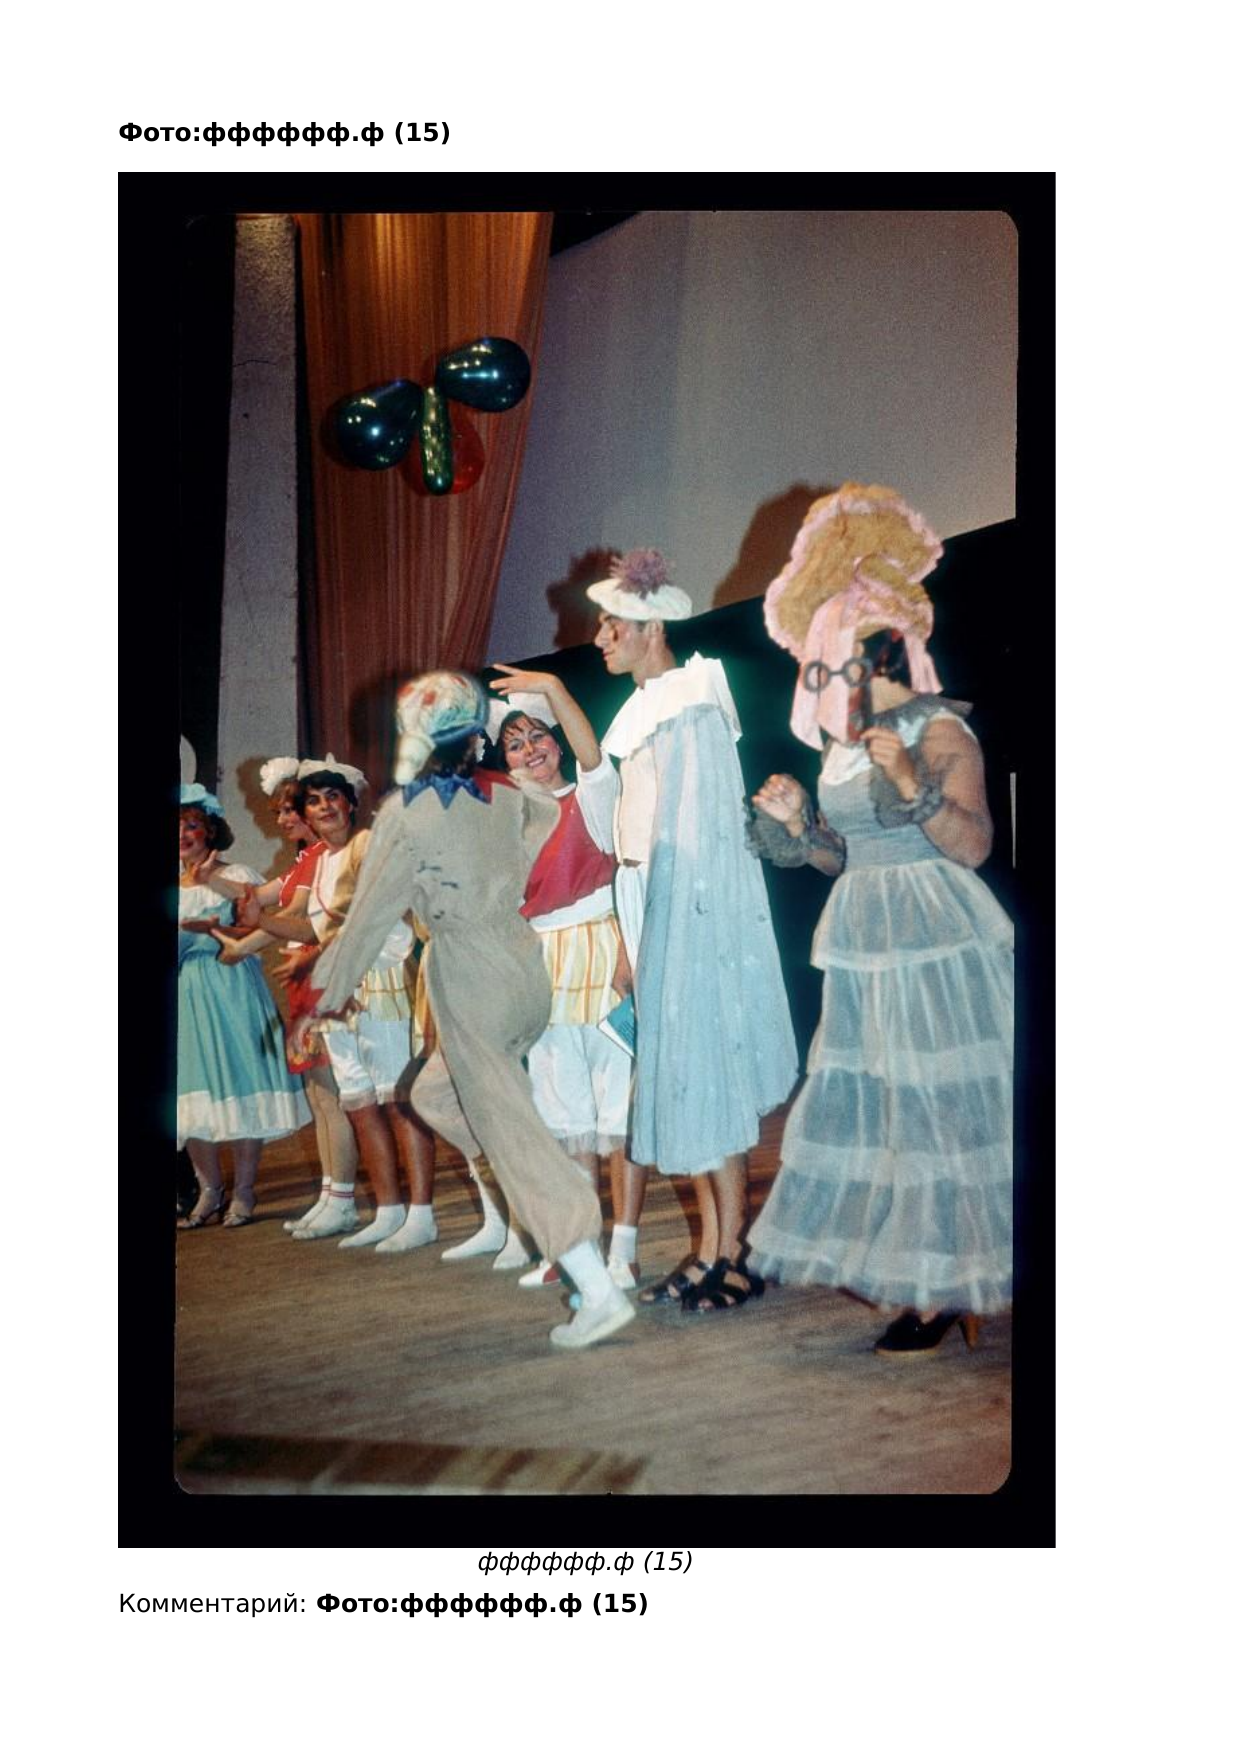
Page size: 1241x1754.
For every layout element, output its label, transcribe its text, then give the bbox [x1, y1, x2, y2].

text Комментарий: Фото:фффффф.ф (15) [118, 1589, 1122, 1618]
text фффффф.ф (15) [118, 1548, 1056, 1577]
picture [118, 172, 1056, 1548]
subtitle Фото:фффффф.ф (15) [118, 118, 1122, 147]
